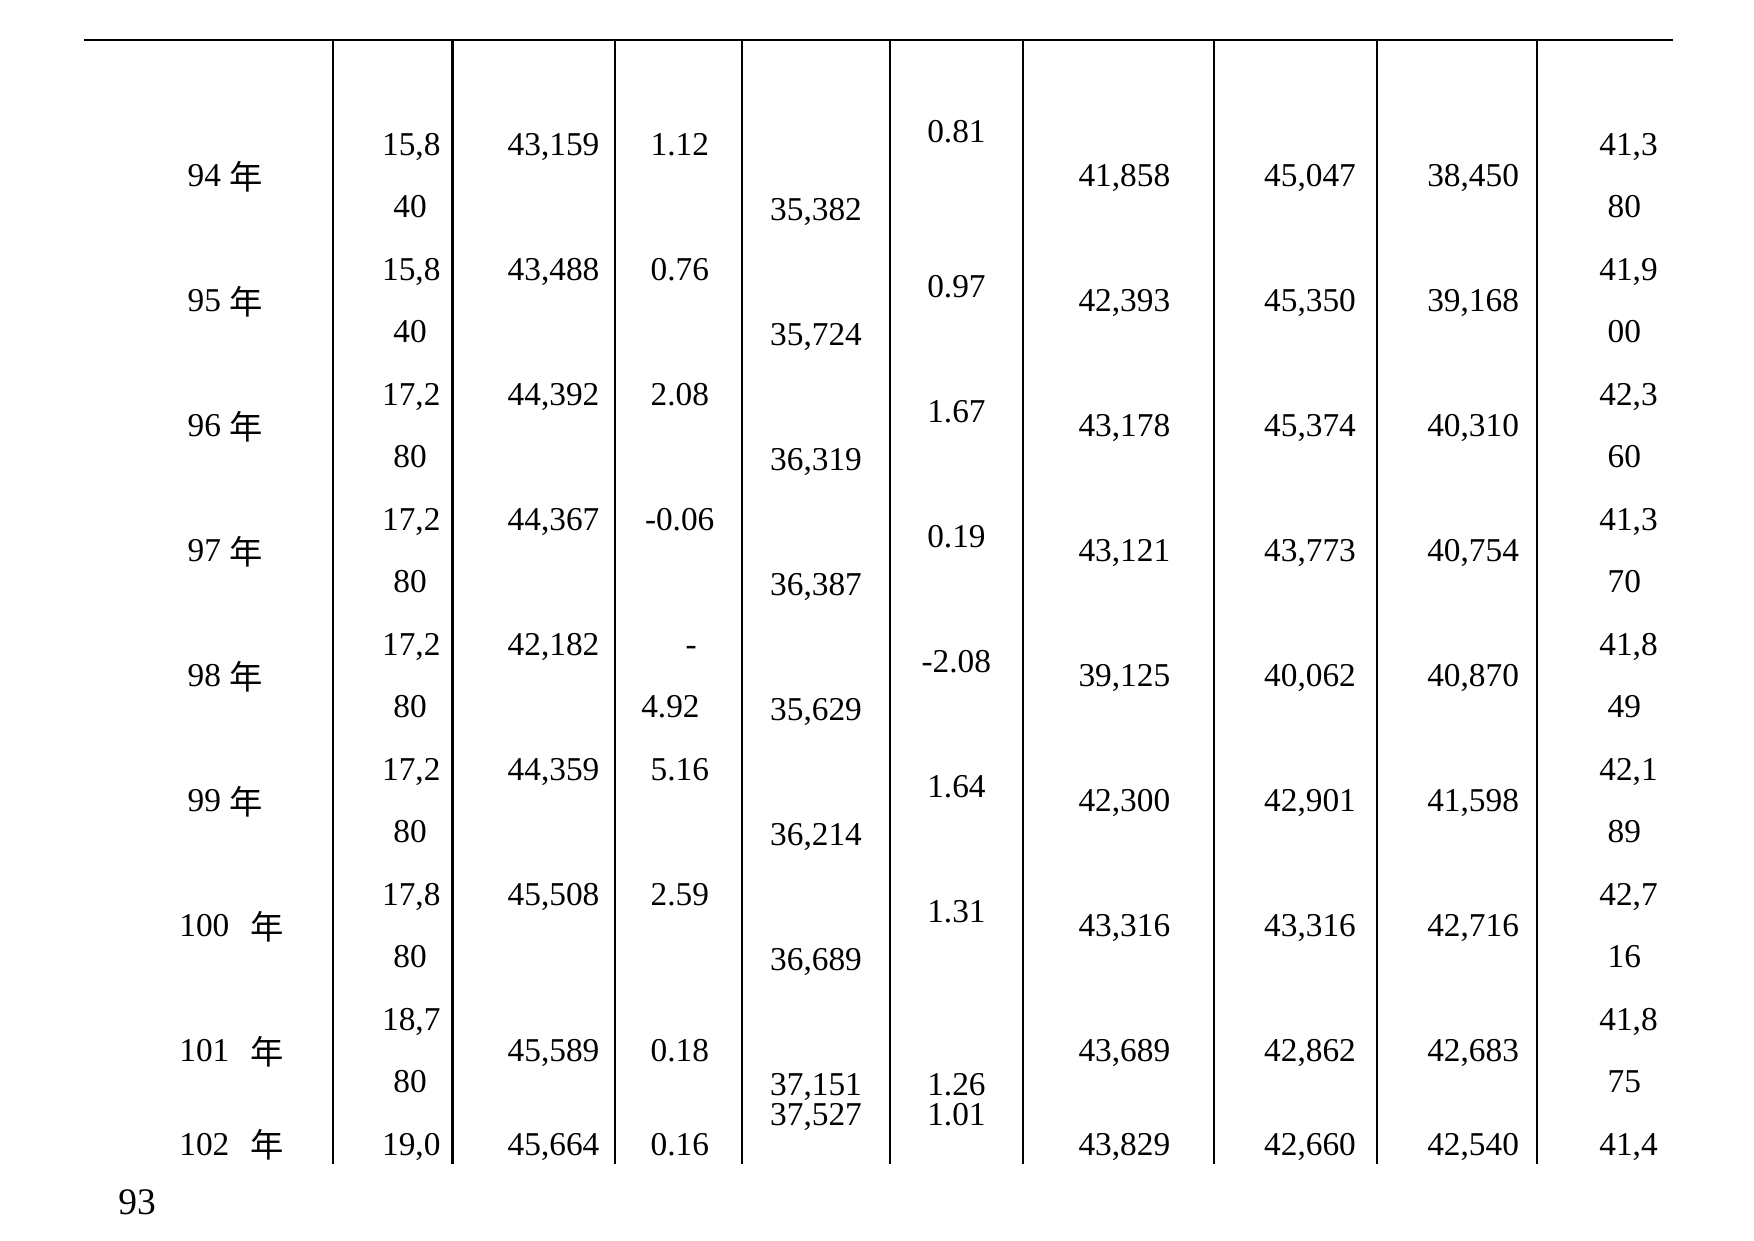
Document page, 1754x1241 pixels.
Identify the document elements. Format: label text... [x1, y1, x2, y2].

table_cell 0.16 [616, 1102, 741, 1164]
table_cell 42,540 [1378, 1102, 1536, 1164]
table_cell 40,310 [1378, 352, 1536, 477]
table_cell 39,168 [1378, 227, 1536, 352]
table_cell 99年 [84, 727, 332, 852]
table_cell 97年 [84, 477, 332, 602]
table_cell 17,280 [334, 602, 451, 727]
table_cell 45,664 [454, 1102, 614, 1164]
table_cell 17,280 [334, 477, 451, 602]
table_cell 1.67 [891, 352, 1022, 477]
table_cell 1.64 [891, 727, 1022, 852]
table_cell 18,780 [334, 977, 451, 1102]
table_cell 41,875 [1538, 977, 1673, 1102]
table_cell 35,724 [743, 227, 889, 352]
table_cell 1.26 [891, 977, 1022, 1102]
table_cell 15,840 [334, 227, 451, 352]
table_cell 98年 [84, 602, 332, 727]
table_cell 41,858 [1024, 41, 1213, 227]
table_cell 43,178 [1024, 352, 1213, 477]
table_cell 41,900 42,360 41,370 41,849 42,189 42,716 [1538, 227, 1673, 977]
table_cell 44,392 [454, 352, 614, 477]
table_cell 43,316 [1024, 852, 1213, 977]
table_cell 0.76 [616, 227, 741, 352]
table_cell 45,374 [1215, 352, 1376, 477]
table_cell 0.97 [891, 227, 1022, 352]
table_cell 42,300 [1024, 727, 1213, 852]
table_cell 2.59 [616, 852, 741, 977]
table_cell 41,598 [1378, 727, 1536, 852]
table_cell 45,350 [1215, 227, 1376, 352]
table_cell 38,450 [1378, 41, 1536, 227]
table_cell 37,151 [743, 977, 889, 1102]
table_cell 102年 [84, 1102, 332, 1164]
table_cell 42,716 [1378, 852, 1536, 977]
table_cell 95年 [84, 227, 332, 352]
table_cell 100年 [84, 852, 332, 977]
table_cell 15,840 [334, 41, 451, 227]
table_cell 40,754 [1378, 477, 1536, 602]
table_cell 42,393 [1024, 227, 1213, 352]
table_cell 45,508 [454, 852, 614, 977]
table_cell 5.16 [616, 727, 741, 852]
table_cell 43,121 [1024, 477, 1213, 602]
table_cell -2.08 [891, 602, 1022, 727]
table_cell 41,4 [1538, 1102, 1673, 1164]
table_cell 1.01 [891, 1102, 1022, 1164]
table_cell 36,689 [743, 852, 889, 977]
table_cell 0.19 [891, 477, 1022, 602]
table_cell 1.31 [891, 852, 1022, 977]
table_cell 36,387 [743, 477, 889, 602]
table_cell 43,689 [1024, 977, 1213, 1102]
table_cell 43,773 [1215, 477, 1376, 602]
table_cell 0.81 [891, 41, 1022, 227]
table_cell 39,125 [1024, 602, 1213, 727]
table_cell 42,862 [1215, 977, 1376, 1102]
table_cell 40,062 [1215, 602, 1376, 727]
table_cell 42,683 [1378, 977, 1536, 1102]
table_cell 19,0 [334, 1102, 451, 1164]
table_cell 36,214 [743, 727, 889, 852]
table_cell 36,319 [743, 352, 889, 477]
table_cell 45,589 [454, 977, 614, 1102]
table_cell 35,382 [743, 41, 889, 227]
table_cell 17,280 [334, 352, 451, 477]
table_cell 45,047 [1215, 41, 1376, 227]
table_cell 44,359 [454, 727, 614, 852]
table_cell 37,527 [743, 1102, 889, 1164]
table_cell 42,182 [454, 602, 614, 727]
table_cell 2.08 [616, 352, 741, 477]
table_cell 43,316 [1215, 852, 1376, 977]
table_cell -0.06 [616, 477, 741, 602]
table_cell -4.92 [616, 602, 741, 727]
table_cell 101年 [84, 977, 332, 1102]
table_cell 43,829 [1024, 1102, 1213, 1164]
table_cell 43,488 [454, 227, 614, 352]
table_cell 35,629 [743, 602, 889, 727]
table_cell 44,367 [454, 477, 614, 602]
table_cell 96年 [84, 352, 332, 477]
table_cell 17,280 [334, 727, 451, 852]
table_cell 42,901 [1215, 727, 1376, 852]
table_cell 40,870 [1378, 602, 1536, 727]
table_cell 1.12 [616, 41, 741, 227]
table_cell 0.18 [616, 977, 741, 1102]
table_cell 17,880 [334, 852, 451, 977]
table_cell 42,660 [1215, 1102, 1376, 1164]
table_cell 94年 [84, 41, 332, 227]
table_cell 43,159 [454, 41, 614, 227]
table_cell 41,380 [1538, 41, 1673, 227]
